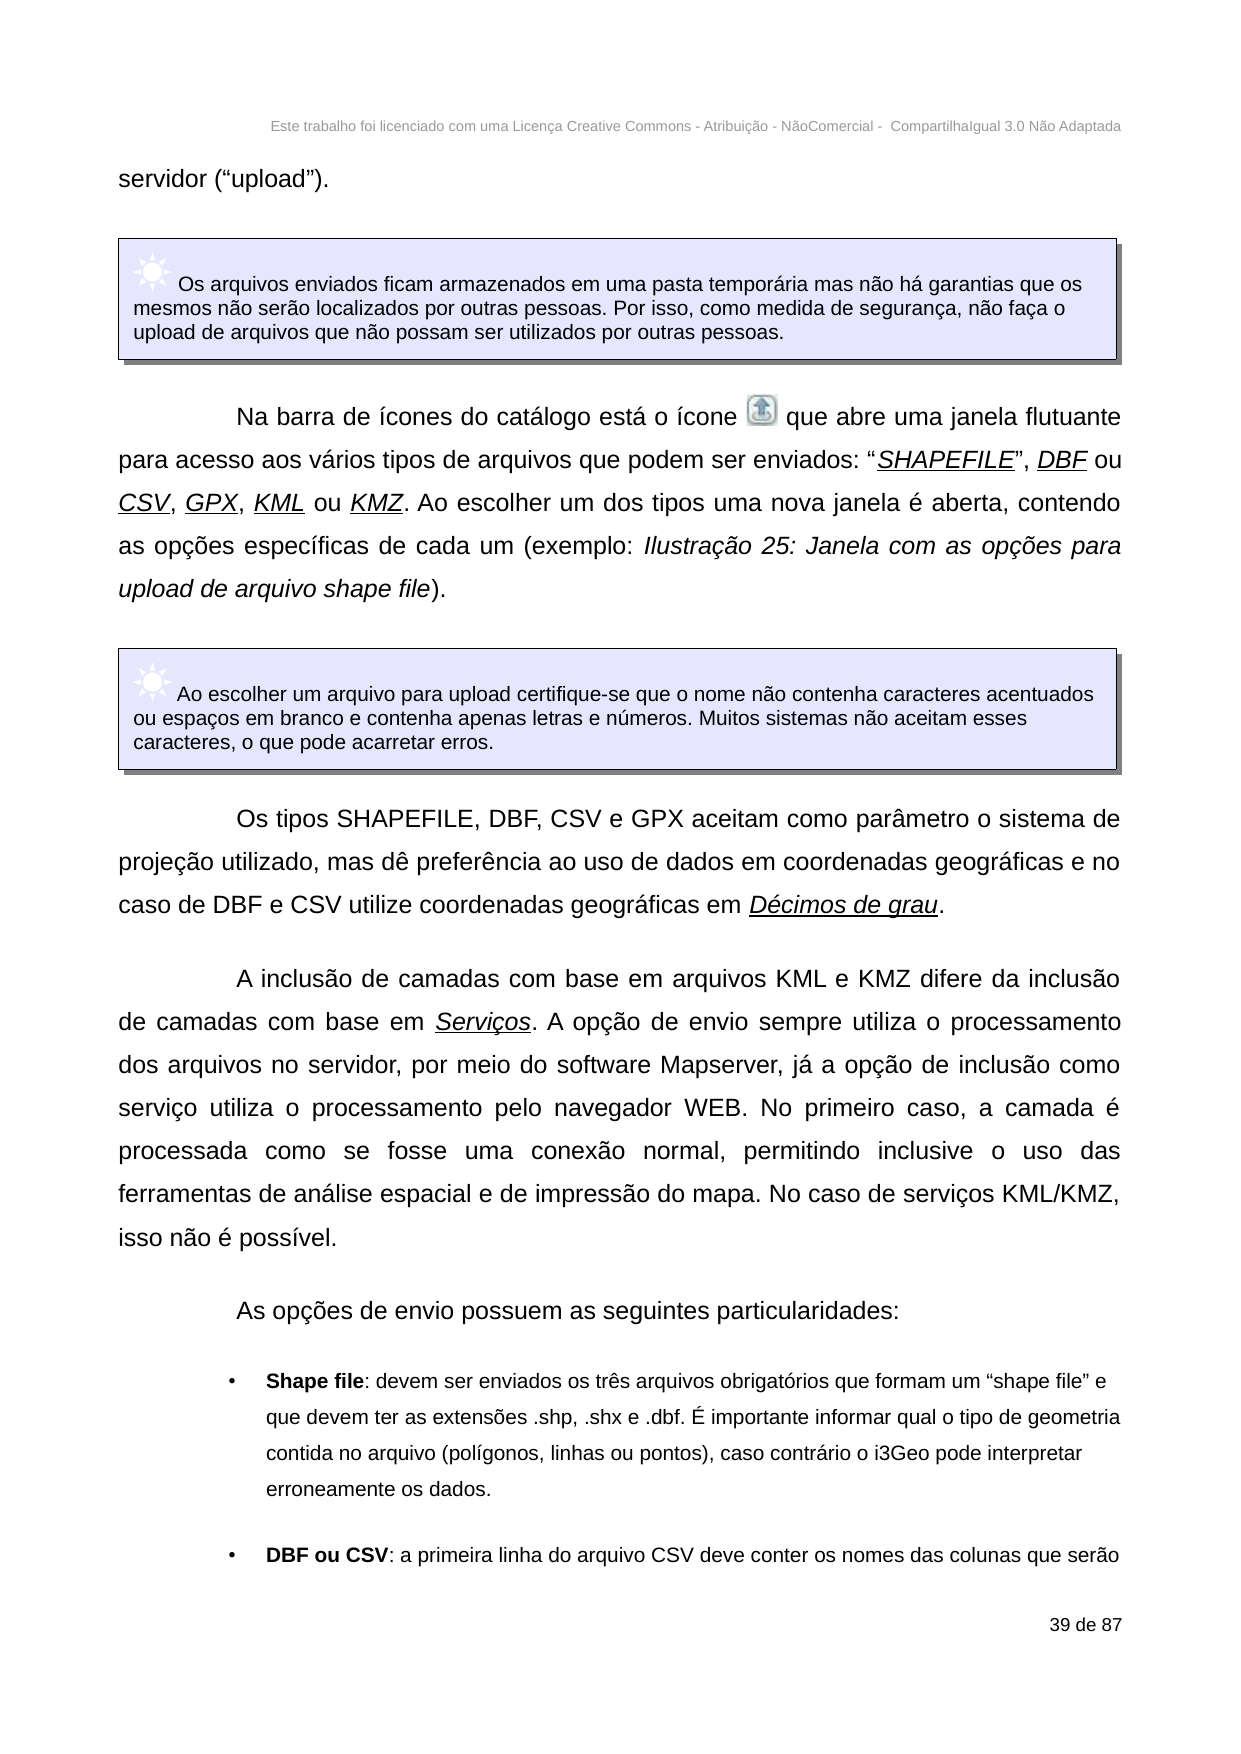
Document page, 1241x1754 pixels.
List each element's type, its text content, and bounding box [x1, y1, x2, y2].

text Os arquivos enviados ficam armazenados em uma pasta temporária mas não há garantias que os mesmos não serão localizados por outras pessoas. Por isso, como medida de segurança, não faça o upload de arquivos que não possam ser utilizados por outras pessoas. [119, 239, 1116, 359]
picture [149, 693, 156, 702]
text Na barra de ícones do catálogo está o ícone que abre uma janela flutuante para acesso aos vários tipos de arquivos que podem ser enviados: “SHAPEFILE”, DBF ou CSV, GPX, KML ou KMZ. Ao escolher um dos tipos uma nova janela é aberta, contendo as opções específicas de cada um (exemplo: Ilustração 25: Janela com as opções para upload de arquivo shape file). [118, 394, 1122, 603]
picture [149, 662, 156, 671]
picture [138, 668, 167, 696]
picture [138, 258, 167, 286]
picture [746, 394, 778, 426]
list DBF ou CSV: a primeira linha do arquivo CSV deve conter os nomes das colunas que serão [228, 1543, 1122, 1567]
picture [133, 269, 141, 275]
picture [138, 688, 147, 696]
picture [149, 252, 156, 261]
picture [133, 679, 141, 685]
text Os tipos SHAPEFILE, DBF, CSV e GPX aceitam como parâmetro o sistema de projeção utilizado, mas dê preferência ao uso de dados em coordenadas geográficas e no caso de DBF e CSV utilize coordenadas geográficas em Décimos de grau. [118, 804, 1122, 919]
text Ao escolher um arquivo para upload certifique-se que o nome não contenha caracteres acentuados ou espaços em branco e contenha apenas letras e números. Muitos sistemas não aceitam esses caracteres, o que pode acarretar erros. [119, 649, 1116, 769]
picture [164, 269, 173, 275]
picture [164, 679, 173, 685]
picture [149, 283, 156, 292]
text servidor (“upload”). [118, 164, 1122, 193]
text As opções de envio possuem as seguintes particularidades: [118, 1296, 1122, 1324]
text A inclusão de camadas com base em arquivos KML e KMZ difere da inclusão de camadas com base em Serviços. A opção de envio sempre utiliza o processamento dos arquivos no servidor, por meio do software Mapserver, já a opção de inclusão como serviço utiliza o processamento pelo navegador WEB. No primeiro caso, a camada é processada como se fosse uma conexão normal, permitindo inclusive o uso das ferramentas de análise espacial e de impressão do mapa. No caso de serviços KML/KMZ, isso não é possível. [118, 964, 1122, 1251]
list Shape file: devem ser enviados os três arquivos obrigatórios que formam um “shape file” e que devem ter as extensões .shp, .shx e .dbf. É importante informar qual o tipo de geometria contida no arquivo (polígonos, linhas ou pontos), caso contrário o i3Geo pode interpretar erroneamente os dados. [228, 1369, 1122, 1501]
